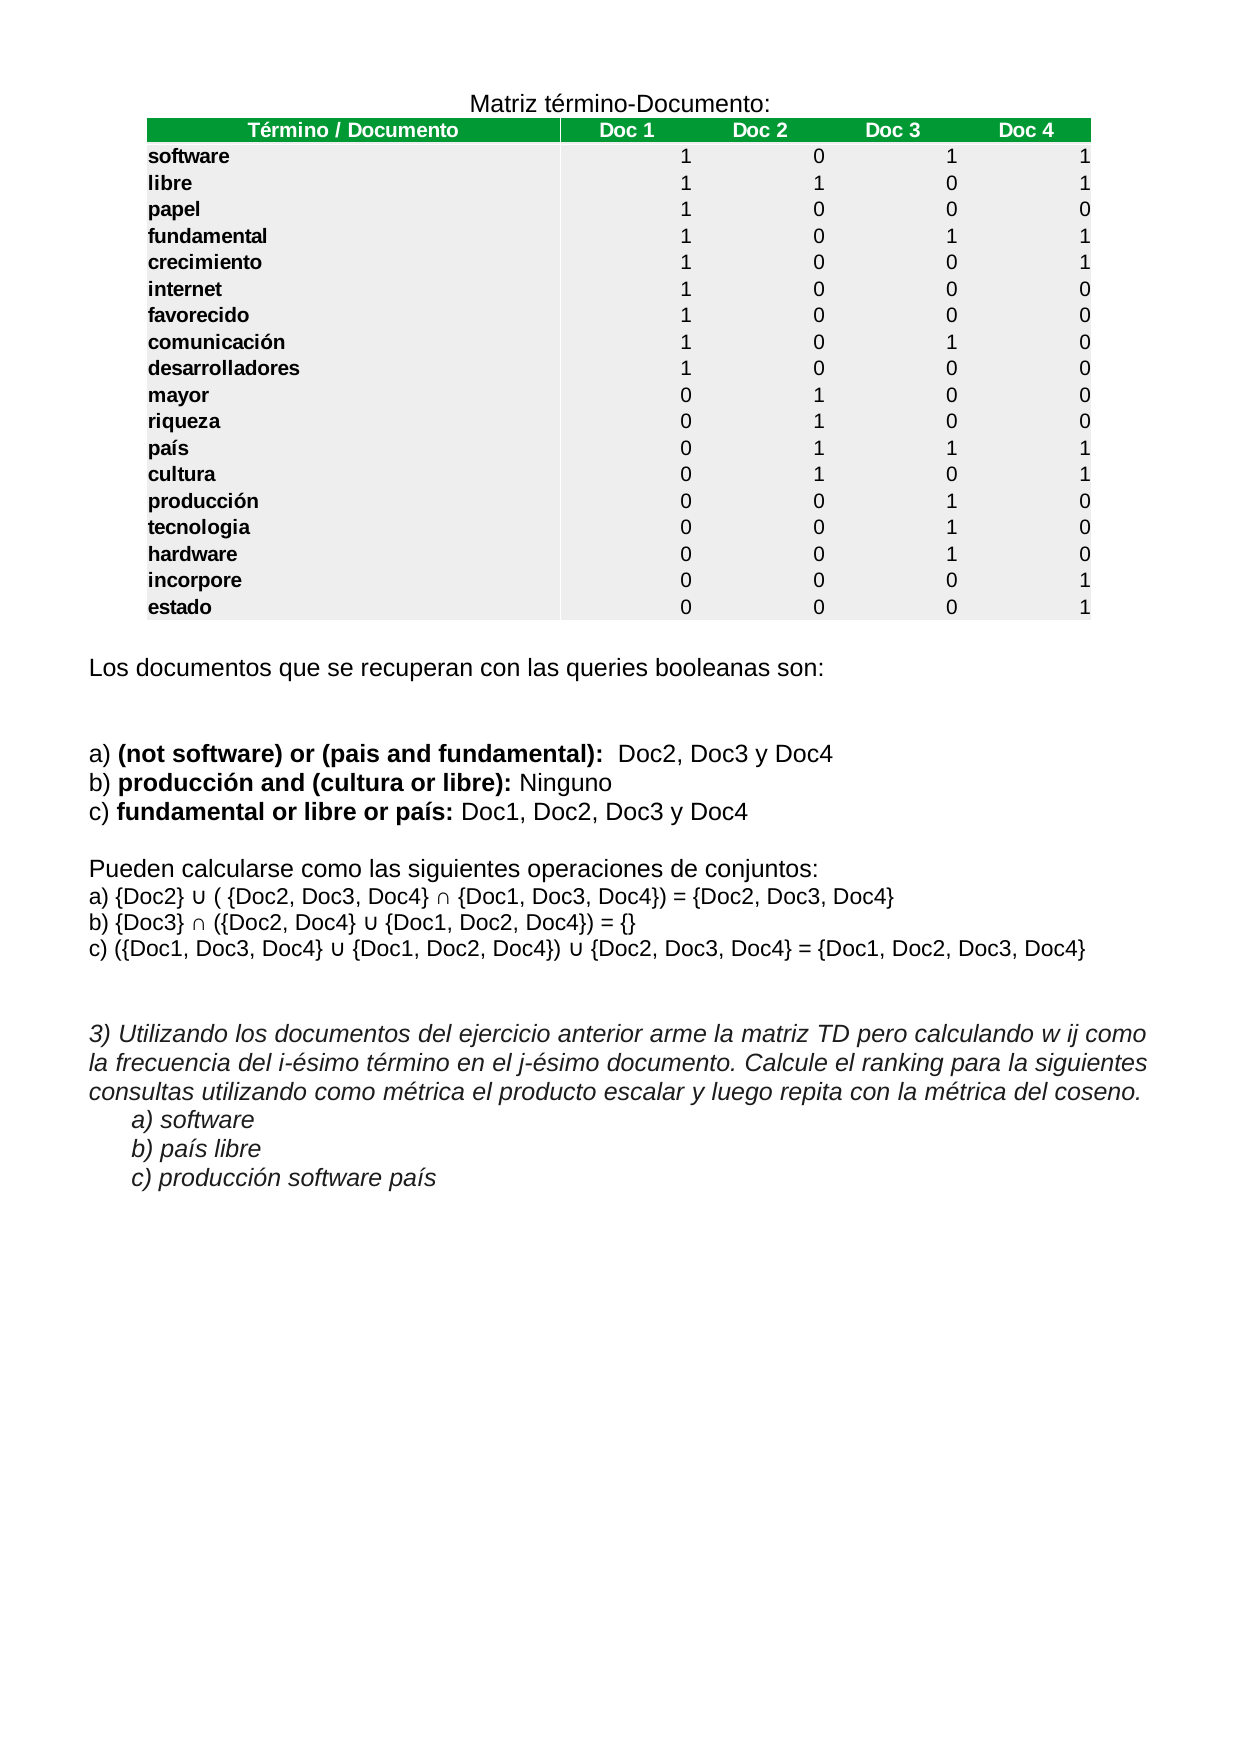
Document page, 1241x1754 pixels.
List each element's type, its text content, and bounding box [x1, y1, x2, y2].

text 3) Utilizando los documentos del ejercicio anterior arme la matriz TD pero calculando w ij como la frecuencia del i-ésimo término en el j-ésimo documento. Calcule el ranking para la siguientes consultas utilizando como métrica el producto escalar y luego repita con la métrica del coseno. a) software [88, 1019, 1152, 1134]
text a) (not software) or (pais and fundamental): Doc2, Doc3 y Doc4 [88, 739, 1152, 768]
text Pueden calcularse como las siguientes operaciones de conjuntos: [88, 854, 1152, 883]
text c) producción software país [88, 1163, 1152, 1192]
text Matriz término-Documento: [88, 88, 1152, 624]
text c) fundamental or libre or país: Doc1, Doc2, Doc3 y Doc4 [88, 796, 1152, 825]
text Los documentos que se recuperan con las queries booleanas son: [88, 653, 1152, 681]
text b) {Doc3} ∩ ({Doc2, Doc4} ∪ {Doc1, Doc2, Doc4}) = {} [88, 909, 1152, 935]
text b) producción and (cultura or libre): Ninguno [88, 768, 1152, 796]
text c) ({Doc1, Doc3, Doc4} ∪ {Doc1, Doc2, Doc4}) ∪ {Doc2, Doc3, Doc4} = {Doc1, Doc2, Doc3, Doc4} [88, 935, 1152, 962]
text a) {Doc2} ∪ ( {Doc2, Doc3, Doc4} ∩ {Doc1, Doc3, Doc4}) = {Doc2, Doc3, Doc4} [88, 883, 1152, 909]
text b) país libre [88, 1134, 1152, 1163]
